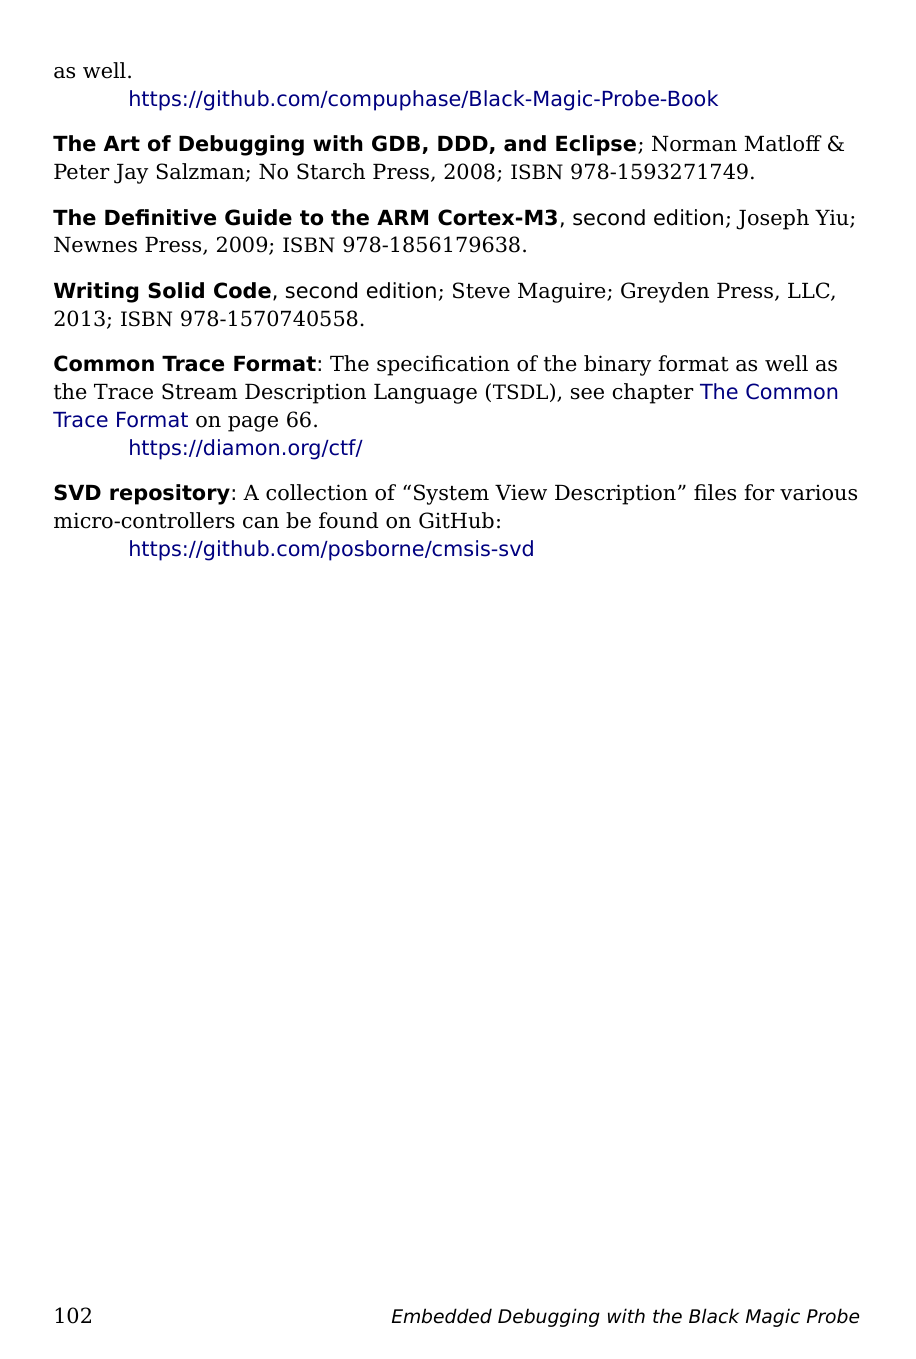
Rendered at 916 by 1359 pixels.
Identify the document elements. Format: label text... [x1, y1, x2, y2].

text SVD repository: A collection of “System View Description” files for various micro-controllers can be found on GitHub: https://github.com/posborne/cmsis-svd [53, 481, 862, 561]
text as well. https://github.com/compuphase/Black-Magic-Probe-Book [53, 59, 862, 111]
text The Definitive Guide to the ARM Cortex-M3, second edition; Joseph Yiu; Newnes Press, 2009; ISBN 978-1856179638. [53, 206, 862, 258]
text Common Trace Format: The specification of the binary format as well as the Trace Stream Description Language (TSDL), see chapter The Common Trace Format on page 67. https://diamon.org/ctf/ [53, 352, 862, 460]
text The Art of Debugging with GDB, DDD, and Eclipse; Norman Matloff & Peter Jay Salzman; No Starch Press, 2008; ISBN 978-1593271749. [53, 132, 862, 184]
text Writing Solid Code, second edition; Steve Maguire; Greyden Press, LLC, 2013; ISBN 978-1570740558. [53, 279, 862, 331]
